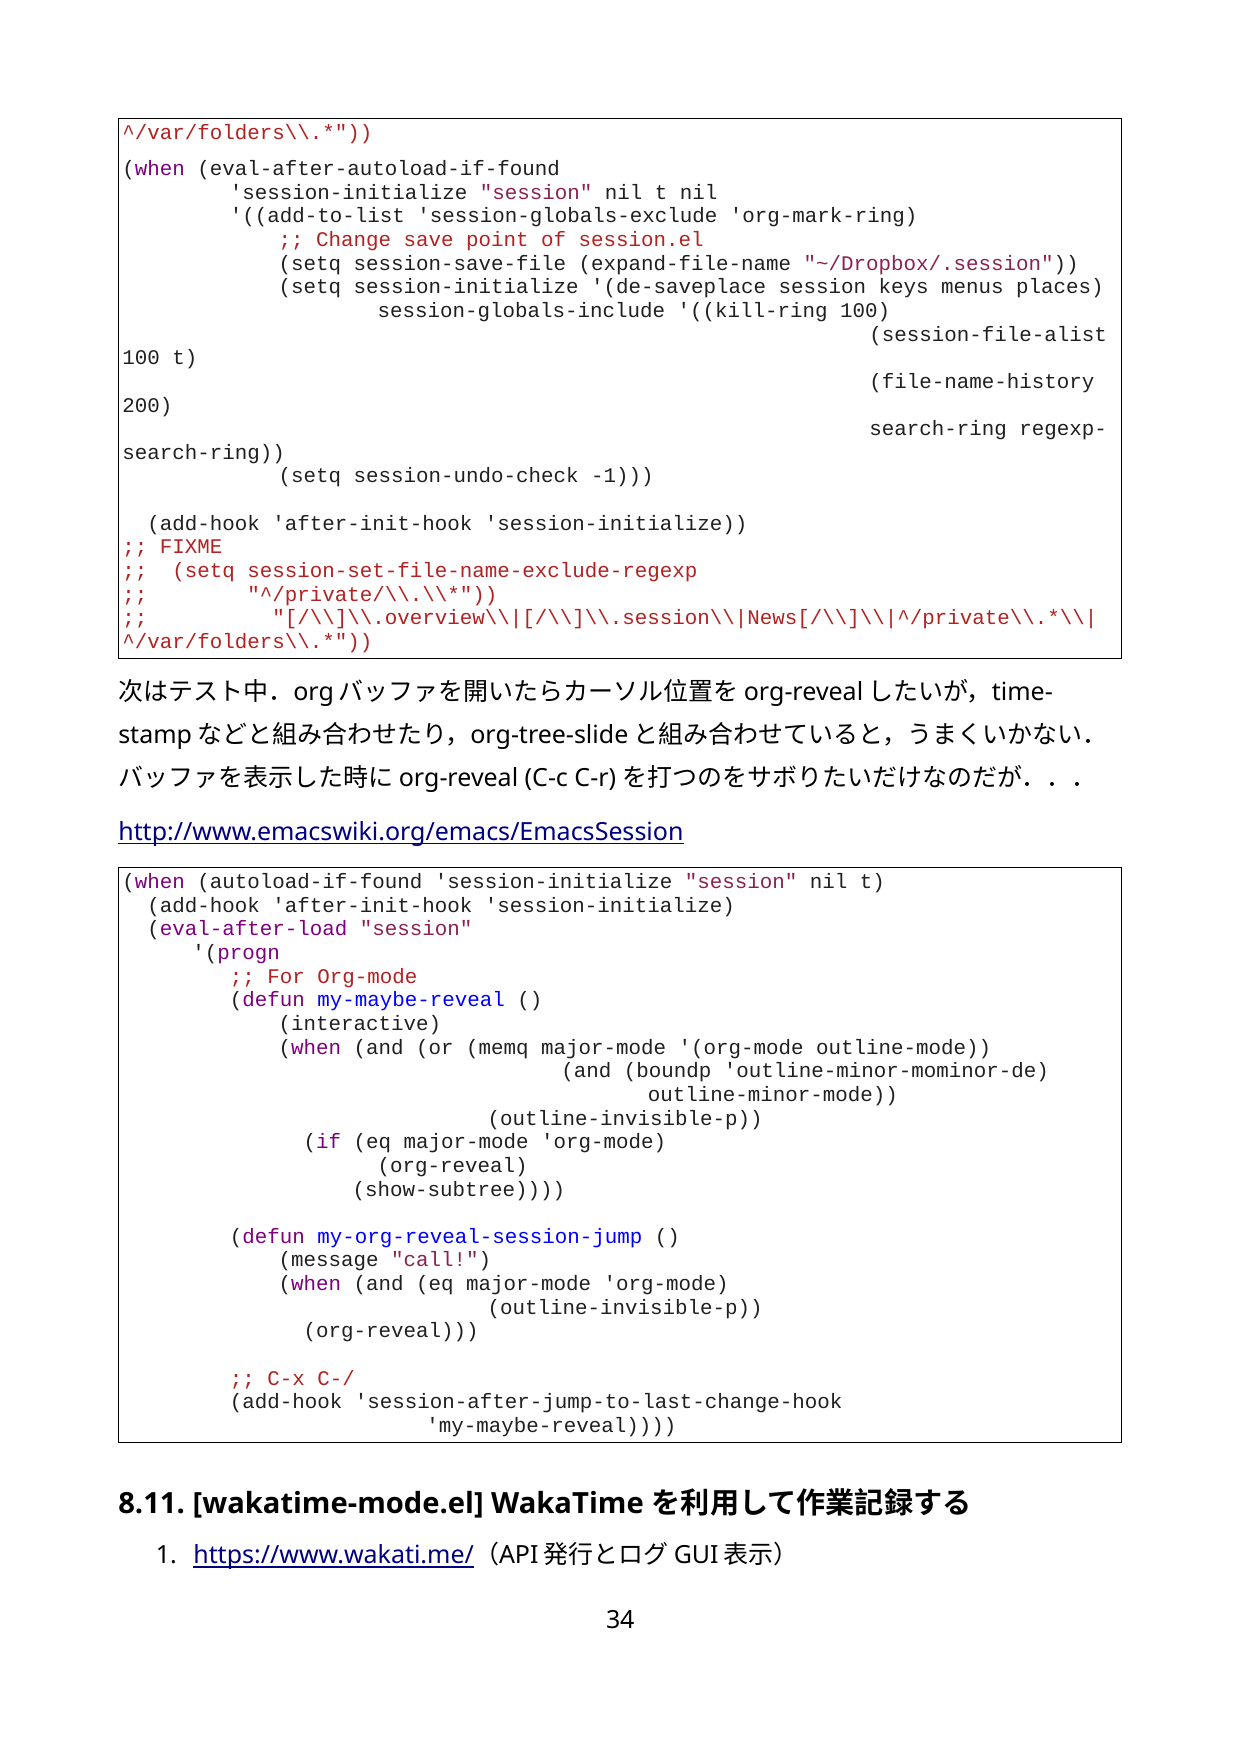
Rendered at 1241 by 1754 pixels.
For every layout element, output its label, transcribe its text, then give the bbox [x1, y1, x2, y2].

text (if (eq major-mode 'org-mode) [119, 1127, 1121, 1151]
text 'session-initialize "session" nil t nil [119, 178, 1121, 201]
text 次はテスト中．orgバッファを開いたらカーソル位置をorg-revealしたいが，time-stampなどと組み合わせたり，org-tree-slideと組み合わせていると，うまくいかない．バッファを表示した時に org-reveal (C-c C-r) を打つのをサボりたいだけなのだが．．． [118, 671, 1122, 794]
text outline-minor-mode)) [119, 1080, 1121, 1104]
list https://www.wakati.me/（API発行とログGUI表示） [156, 1535, 1122, 1571]
text http://www.emacswiki.org/emacs/EmacsSession [118, 814, 1122, 848]
text (outline-invisible-p)) [119, 1104, 1121, 1127]
text (setq session-initialize '(de-saveplace session keys menus places) [119, 272, 1121, 296]
text (add-hook 'after-init-hook 'session-initialize) [119, 891, 1121, 914]
text (when (and (eq major-mode 'org-mode) [119, 1269, 1121, 1293]
text (interactive) [119, 1009, 1121, 1033]
text ;; C-x C-/ [119, 1364, 1121, 1387]
text (org-reveal) [119, 1151, 1121, 1174]
text ^/var/folders\\.*")) [119, 119, 1121, 146]
text (defun my-maybe-reveal () [119, 985, 1121, 1009]
text (file-name-history 200) [119, 367, 1121, 414]
text (setq session-save-file (expand-file-name "~/Dropbox/.session")) [119, 249, 1121, 272]
text ;; "^/private/\\.\\*")) [119, 580, 1121, 603]
text (org-reveal))) [119, 1316, 1121, 1340]
text '(progn [119, 938, 1121, 962]
text (eval-after-load "session" [119, 914, 1121, 938]
text ;; (setq session-set-file-name-exclude-regexp [119, 556, 1121, 580]
text ;; For Org-mode [119, 962, 1121, 985]
text (setq session-undo-check -1))) [119, 462, 1121, 485]
text ;; Change save point of session.el [119, 225, 1121, 249]
text (outline-invisible-p)) [119, 1293, 1121, 1316]
subtitle [wakatime-mode.el] WakaTime を利用して作業記録する [118, 1480, 1122, 1522]
text ;; "[/\\]\\.overview\\|[/\\]\\.session\\|News[/\\]\\|^/private\\.*\\|^/var/folders\\.*")) [119, 603, 1121, 658]
text (add-hook 'after-init-hook 'session-initialize)) [119, 509, 1121, 532]
text '((add-to-list 'session-globals-exclude 'org-mark-ring) [119, 201, 1121, 225]
text (session-file-alist 100 t) [119, 320, 1121, 367]
text (when (autoload-if-found 'session-initialize "session" nil t) [119, 868, 1121, 891]
text ;; FIXME [119, 532, 1121, 556]
text 'my-maybe-reveal)))) [119, 1411, 1121, 1442]
text (when (eval-after-autoload-if-found [119, 154, 1121, 178]
text (add-hook 'session-after-jump-to-last-change-hook [119, 1387, 1121, 1411]
text session-globals-include '((kill-ring 100) [119, 296, 1121, 320]
text search-ring regexp-search-ring)) [119, 414, 1121, 462]
text (and (boundp 'outline-minor-mominor-de) [119, 1056, 1121, 1080]
text (message "call!") [119, 1246, 1121, 1269]
text (when (and (or (memq major-mode '(org-mode outline-mode)) [119, 1033, 1121, 1056]
text (defun my-org-reveal-session-jump () [119, 1222, 1121, 1246]
text (show-subtree)))) [119, 1174, 1121, 1198]
